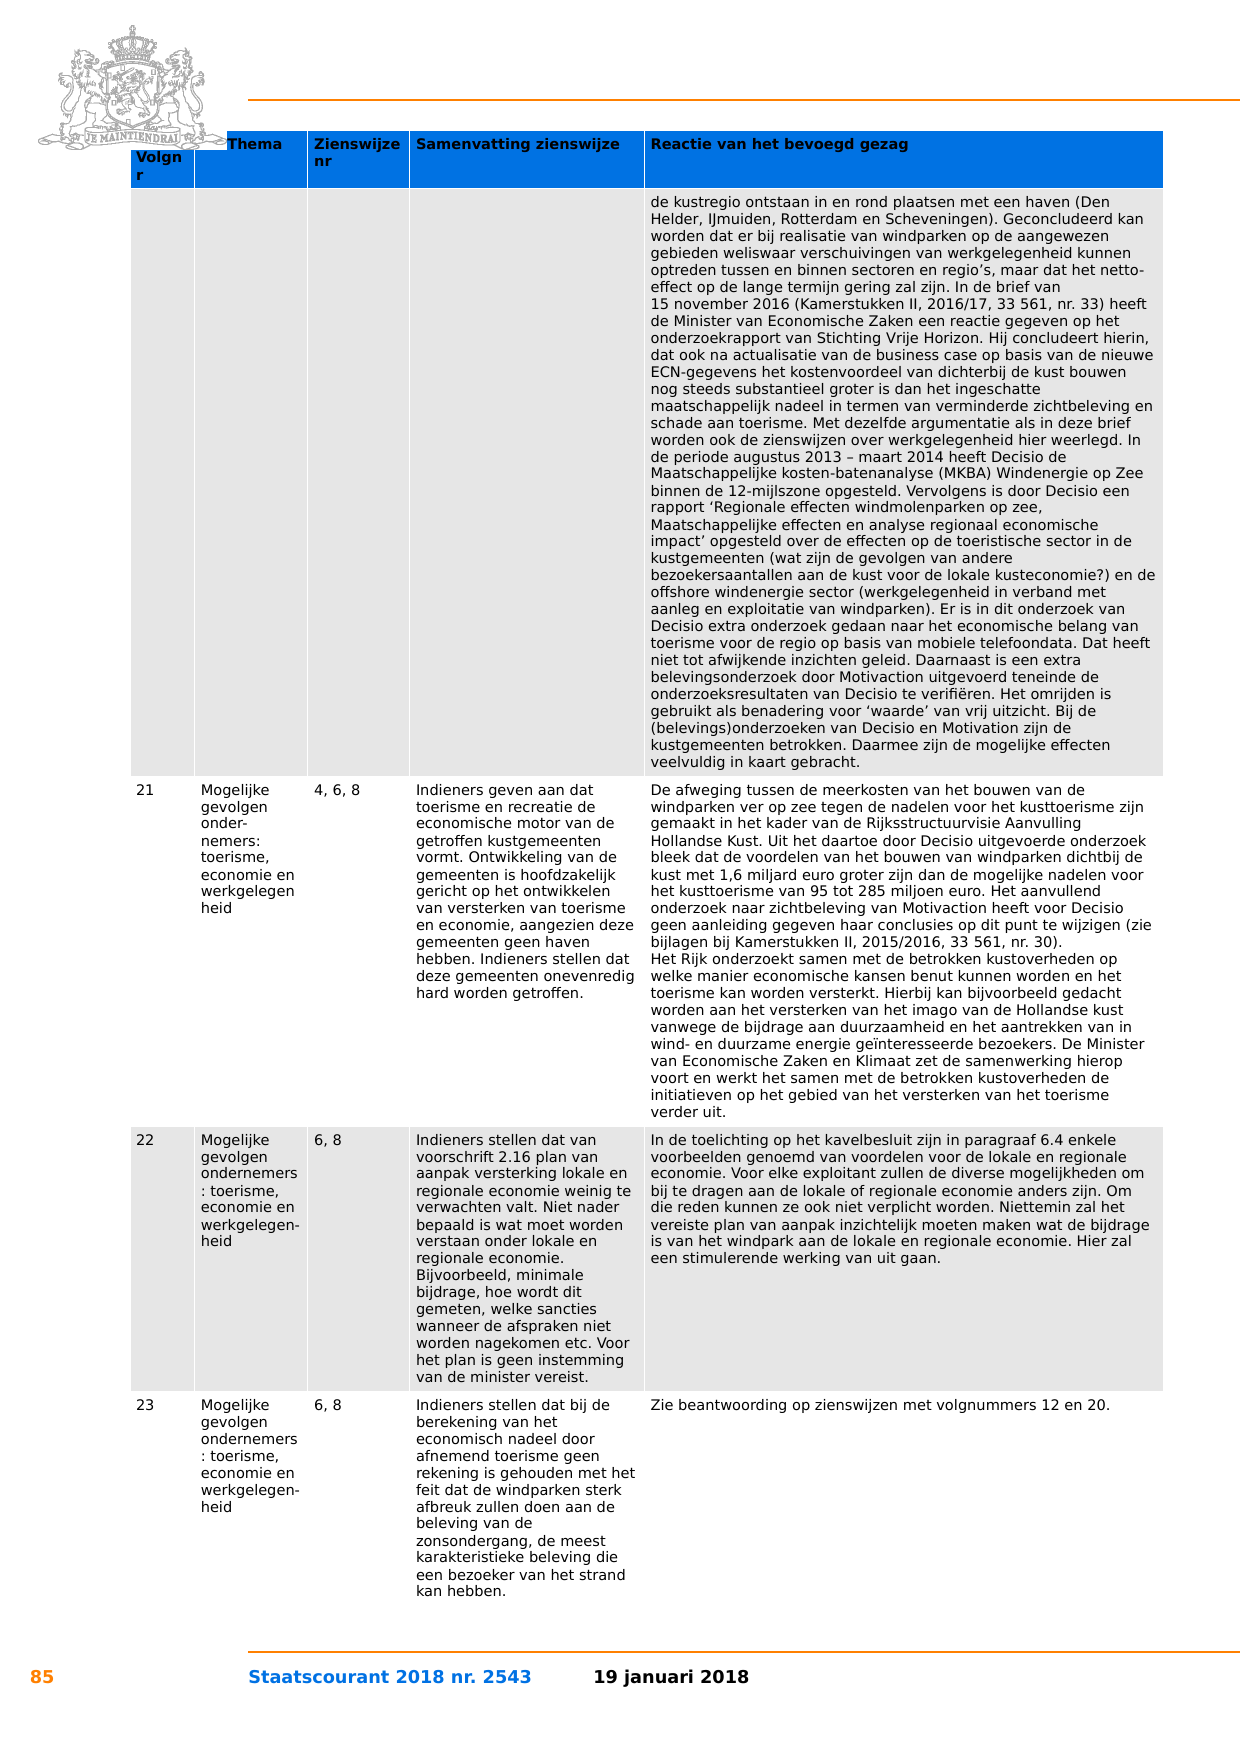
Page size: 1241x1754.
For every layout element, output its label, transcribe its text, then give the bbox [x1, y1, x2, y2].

table_header Zienswijzenr [308, 131, 409, 188]
table_cell 6, 8 [308, 1392, 409, 1605]
table_cell de kustregio ontstaan in en rond plaatsen met een haven (Den Helder, IJmuiden, Rotterdam en Scheveningen). Geconcludeerd kan worden dat er bij realisatie van windparken op de aangewezen gebieden weliswaar verschuivingen van werkgelegenheid kunnen optreden tussen en binnen sectoren en regio’s, maar dat het netto-effect op de lange termijn gering zal zijn. In de brief van 15 november 2016 (Kamerstukken II, 2016/17, 33 561, nr. 33) heeft de Minister van Economische Zaken een reactie gegeven op het onderzoekrapport van Stichting Vrije Horizon. Hij concludeert hierin, dat ook na actualisatie van de business case op basis van de nieuwe ECN-gegevens het kostenvoordeel van dichterbij de kust bouwen nog steeds substantieel groter is dan het ingeschatte maatschappelijk nadeel in termen van verminderde zichtbeleving en schade aan toerisme. Met dezelfde argumentatie als in deze brief worden ook de zienswijzen over werkgelegenheid hier weerlegd. In de periode augustus 2013 – maart 2014 heeft Decisio de Maatschappelijke kosten-batenanalyse (MKBA) Windenergie op Zee binnen de 12-mijlszone opgesteld. Vervolgens is door Decisio een rapport ‘Regionale effecten windmolenparken op zee, Maatschappelijke effecten en analyse regionaal economische impact’ opgesteld over de effecten op de toeristische sector in de kustgemeenten (wat zijn de gevolgen van andere bezoekersaantallen aan de kust voor de lokale kusteconomie?) en de offshore windenergie sector (werkgelegenheid in verband met aanleg en exploitatie van windparken). Er is in dit onderzoek van Decisio extra onderzoek gedaan naar het economische belang van toerisme voor de regio op basis van mobiele telefoondata. Dat heeft niet tot afwijkende inzichten geleid. Daarnaast is een extra belevingsonderzoek door Motivaction uitgevoerd teneinde de onderzoeksresultaten van Decisio te verifiëren. Het omrijden is gebruikt als benadering voor ‘waarde’ van vrij uitzicht. Bij de (belevings)onderzoeken van Decisio en Motivation zijn de kustgemeenten betrokken. Daarmee zijn de mogelijke effecten veelvuldig in kaart gebracht. [645, 189, 1163, 776]
table_cell [410, 189, 644, 776]
table_cell [195, 189, 307, 776]
table_cell Indieners geven aan dat toerisme en recreatie de economische motor van de getroffen kustgemeenten vormt. Ontwikkeling van de gemeenten is hoofdzakelijk gericht op het ontwikkelen van versterken van toerisme en economie, aangezien deze gemeenten geen haven hebben. Indieners stellen dat deze gemeenten onevenredig hard worden getroffen. [410, 777, 644, 1126]
table_cell Indieners stellen dat van voorschrift 2.16 plan van aanpak versterking lokale en regionale economie weinig te verwachten valt. Niet nader bepaald is wat moet worden verstaan onder lokale en regionale economie. Bijvoorbeeld, minimale bijdrage, hoe wordt dit gemeten, welke sancties wanneer de afspraken niet worden nagekomen etc. Voor het plan is geen instemming van de minister vereist. [410, 1127, 644, 1391]
table_cell 23 [131, 1392, 194, 1605]
table_cell Indieners stellen dat bij de berekening van het economisch nadeel door afnemend toerisme geen rekening is gehouden met het feit dat de windparken sterk afbreuk zullen doen aan de beleving van de zonsondergang, de meest karakteristieke beleving die een bezoeker van het strand kan hebben. [410, 1392, 644, 1605]
picture [38, 25, 227, 150]
table_cell 22 [131, 1127, 194, 1391]
table_cell De afweging tussen de meerkosten van het bouwen van de windparken ver op zee tegen de nadelen voor het kusttoerisme zijn gemaakt in het kader van de Rijksstructuurvisie Aanvulling Hollandse Kust. Uit het daartoe door Decisio uitgevoerde onderzoek bleek dat de voordelen van het bouwen van windparken dichtbij de kust met 1,6 miljard euro groter zijn dan de mogelijke nadelen voor het kusttoerisme van 95 tot 285 miljoen euro. Het aanvullend onderzoek naar zichtbeleving van Motivaction heeft voor Decisio geen aanleiding gegeven haar conclusies op dit punt te wijzigen (zie bijlagen bij Kamerstukken II, 2015/2016, 33 561, nr. 30). Het Rijk onderzoekt samen met de betrokken kustoverheden op welke manier economische kansen benut kunnen worden en het toerisme kan worden versterkt. Hierbij kan bijvoorbeeld gedacht worden aan het versterken van het imago van de Hollandse kust vanwege de bijdrage aan duurzaamheid en het aantrekken van in wind- en duurzame energie geïnteresseerde bezoekers. De Minister van Economische Zaken en Klimaat zet de samenwerking hierop voort en werkt het samen met de betrokken kustoverheden de initiatieven op het gebied van het versterken van het toerisme verder uit. [645, 777, 1163, 1126]
table_cell In de toelichting op het kavelbesluit zijn in paragraaf 6.4 enkele voorbeelden genoemd van voordelen voor de lokale en regionale economie. Voor elke exploitant zullen de diverse mogelijkheden om bij te dragen aan de lokale of regionale economie anders zijn. Om die reden kunnen ze ook niet verplicht worden. Niettemin zal het vereiste plan van aanpak inzichtelijk moeten maken wat de bijdrage is van het windpark aan de lokale en regionale economie. Hier zal een stimulerende werking van uit gaan. [645, 1127, 1163, 1391]
table_header Volgnr [131, 150, 194, 188]
table_cell [131, 189, 194, 776]
table_cell 4, 6, 8 [308, 777, 409, 1126]
table_cell Mogelijke gevolgen ondernemers: toerisme, economie en werkgelegen-heid [195, 1392, 307, 1605]
table_header Thema [195, 131, 307, 188]
table_cell Zie beantwoording op zienswijzen met volgnummers 12 en 20. [645, 1392, 1163, 1605]
table_cell [308, 189, 409, 776]
table_cell 21 [131, 777, 194, 1126]
table_header Samenvatting zienswijze [410, 131, 644, 188]
table_cell 6, 8 [308, 1127, 409, 1391]
table_cell Mogelijke gevolgen onder-nemers: toerisme, economie en werkgelegenheid [195, 777, 307, 1126]
table_cell Mogelijke gevolgen ondernemers: toerisme, economie en werkgelegen-heid [195, 1127, 307, 1391]
table_header Reactie van het bevoegd gezag [645, 131, 1163, 188]
